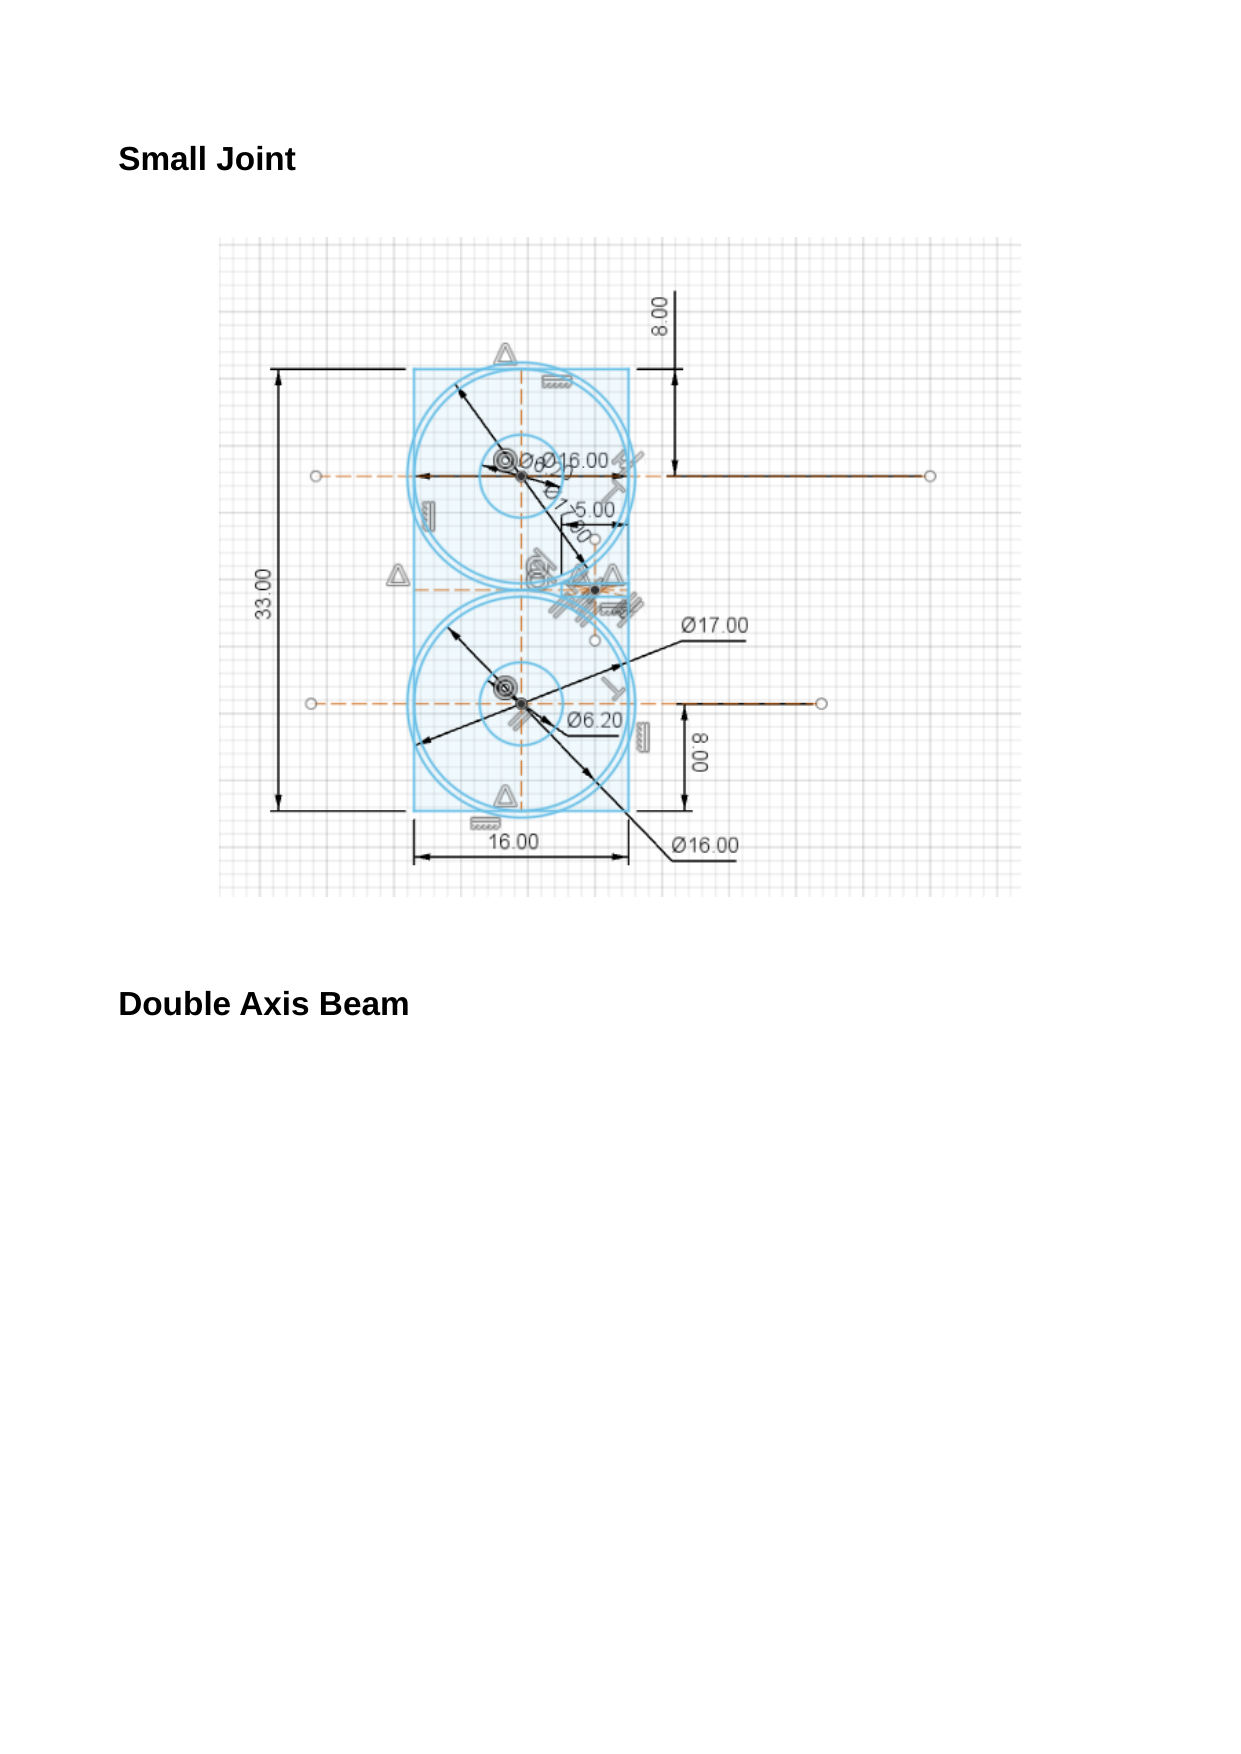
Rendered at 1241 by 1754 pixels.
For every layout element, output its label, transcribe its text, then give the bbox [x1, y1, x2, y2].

subtitle Small Joint [118, 139, 1122, 177]
picture [218, 237, 1022, 897]
subtitle Double Axis Beam [118, 984, 1122, 1023]
